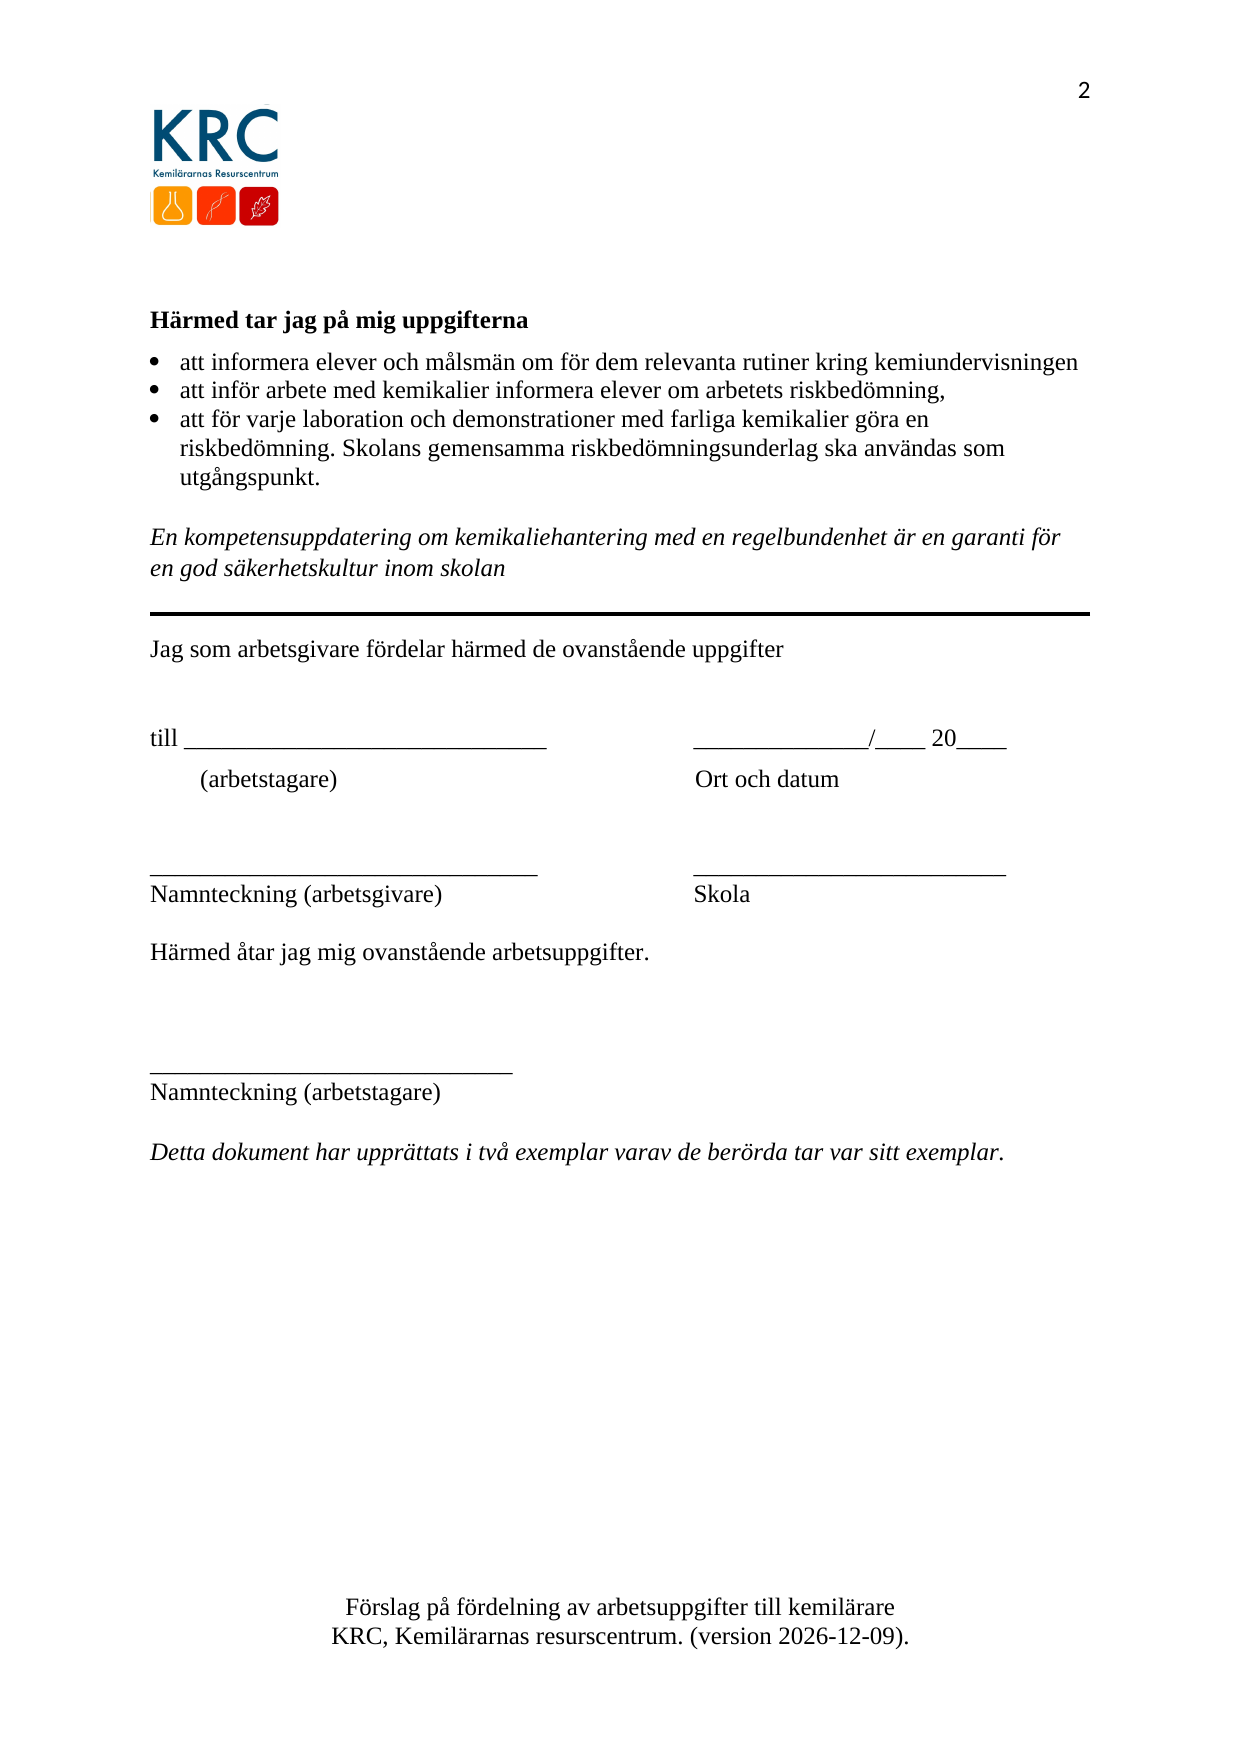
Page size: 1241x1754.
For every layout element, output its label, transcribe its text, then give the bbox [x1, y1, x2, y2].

text Härmed tar jag på mig uppgifterna [150, 305, 1090, 334]
text En kompetensuppdatering om kemikaliehantering med en regelbundenhet är en garanti för en god säkerhetskultur inom skolan [150, 519, 1090, 582]
list att inför arbete med kemikalier informera elever om arbetets riskbedömning, [150, 375, 1090, 404]
list att informera elever och målsmän om för dem relevanta rutiner kring kemiundervisningen [150, 347, 1090, 375]
text Härmed åtar jag mig ovanstående arbetsuppgifter. [150, 937, 1090, 965]
text Namnteckning (arbetstagare) [150, 1077, 1090, 1105]
text Namnteckning (arbetsgivare) Skola [150, 879, 1090, 908]
text (arbetstagare) Ort och datum [150, 764, 1090, 793]
list att för varje laboration och demonstrationer med farliga kemikalier göra en riskbedömning. Skolans gemensamma riskbedömningsunderlag ska användas som utgångspunkt. [150, 404, 1090, 490]
text Detta dokument har upprättats i två exemplar varav de berörda tar var sitt exemplar. [150, 1134, 1090, 1165]
text till _____________________________ ______________/____ 20____ [150, 723, 1090, 752]
text _____________________________ [150, 1048, 1090, 1077]
text Jag som arbetsgivare fördelar härmed de ovanstående uppgifter [150, 634, 1090, 663]
text _______________________________ _________________________ [150, 850, 1090, 879]
